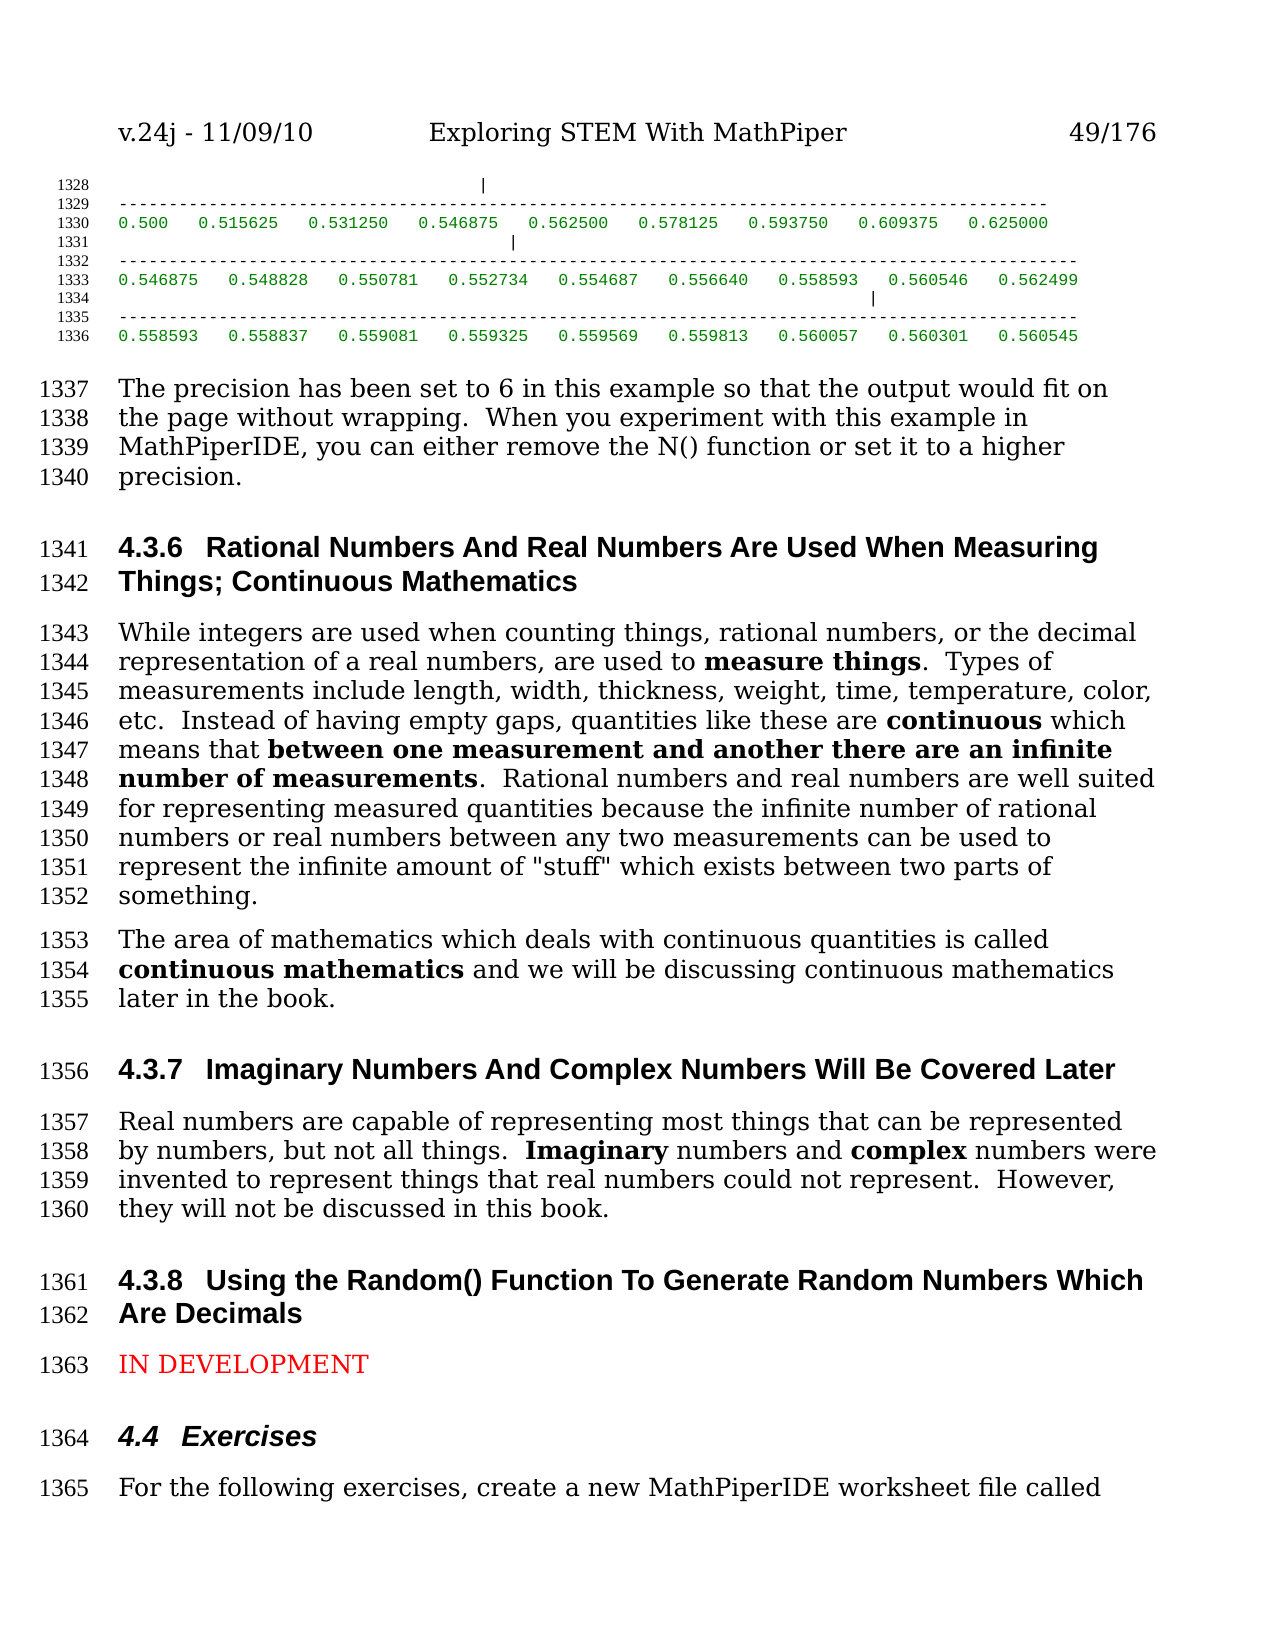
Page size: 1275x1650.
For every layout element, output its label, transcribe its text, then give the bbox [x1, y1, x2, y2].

text The precision has been set to 6 in this example so that the output would fit on the page without wrapping. When you experiment with this example in MathPiperIDE, you can either remove the N() function or set it to a higher precision. [118, 374, 1157, 491]
text For the following exercises, create a new MathPiperIDE worksheet file called [118, 1473, 1157, 1503]
text | [118, 233, 1157, 252]
text Real numbers are capable of representing most things that can be represented by numbers, but not all things. Imaginary numbers and complex numbers were invented to represent things that real numbers could not represent. However, they will not be discussed in this book. [118, 1107, 1157, 1224]
text | [118, 290, 1157, 309]
text While integers are used when counting things, rational numbers, or the decimal representation of a real numbers, are used to measure things. Types of measurements include length, width, thickness, weight, time, temperature, color, etc. Instead of having empty gaps, quantities like these are continuous which means that between one measurement and another there are an infinite number of measurements. Rational numbers and real numbers are well suited for representing measured quantities because the infinite number of rational numbers or real numbers between any two measurements can be used to represent the infinite amount of "stuff" which exists between two parts of something. [118, 618, 1157, 911]
subtitle Exercises [118, 1419, 1157, 1452]
text IN DEVELOPMENT [118, 1351, 1157, 1380]
text --------------------------------------------------------------------------------------------- [118, 196, 1157, 214]
text 0.546875 0.548828 0.550781 0.552734 0.554687 0.556640 0.558593 0.560546 0.562499 [118, 271, 1157, 290]
subtitle Using the Random() Function To Generate Random Numbers Which Are Decimals [118, 1263, 1157, 1330]
text ------------------------------------------------------------------------------------------------ [118, 309, 1157, 328]
text ------------------------------------------------------------------------------------------------ [118, 252, 1157, 271]
text 0.500 0.515625 0.531250 0.546875 0.562500 0.578125 0.593750 0.609375 0.625000 [118, 214, 1157, 233]
subtitle Rational Numbers And Real Numbers Are Used When Measuring Things; Continuous Mathematics [118, 530, 1157, 597]
subtitle Imaginary Numbers And Complex Numbers Will Be Covered Later [118, 1052, 1157, 1086]
text The area of mathematics which deals with continuous quantities is called continuous mathematics and we will be discussing continuous mathematics later in the book. [118, 926, 1157, 1013]
text 0.558593 0.558837 0.559081 0.559325 0.559569 0.559813 0.560057 0.560301 0.560545 [118, 328, 1157, 346]
text | [118, 177, 1157, 196]
